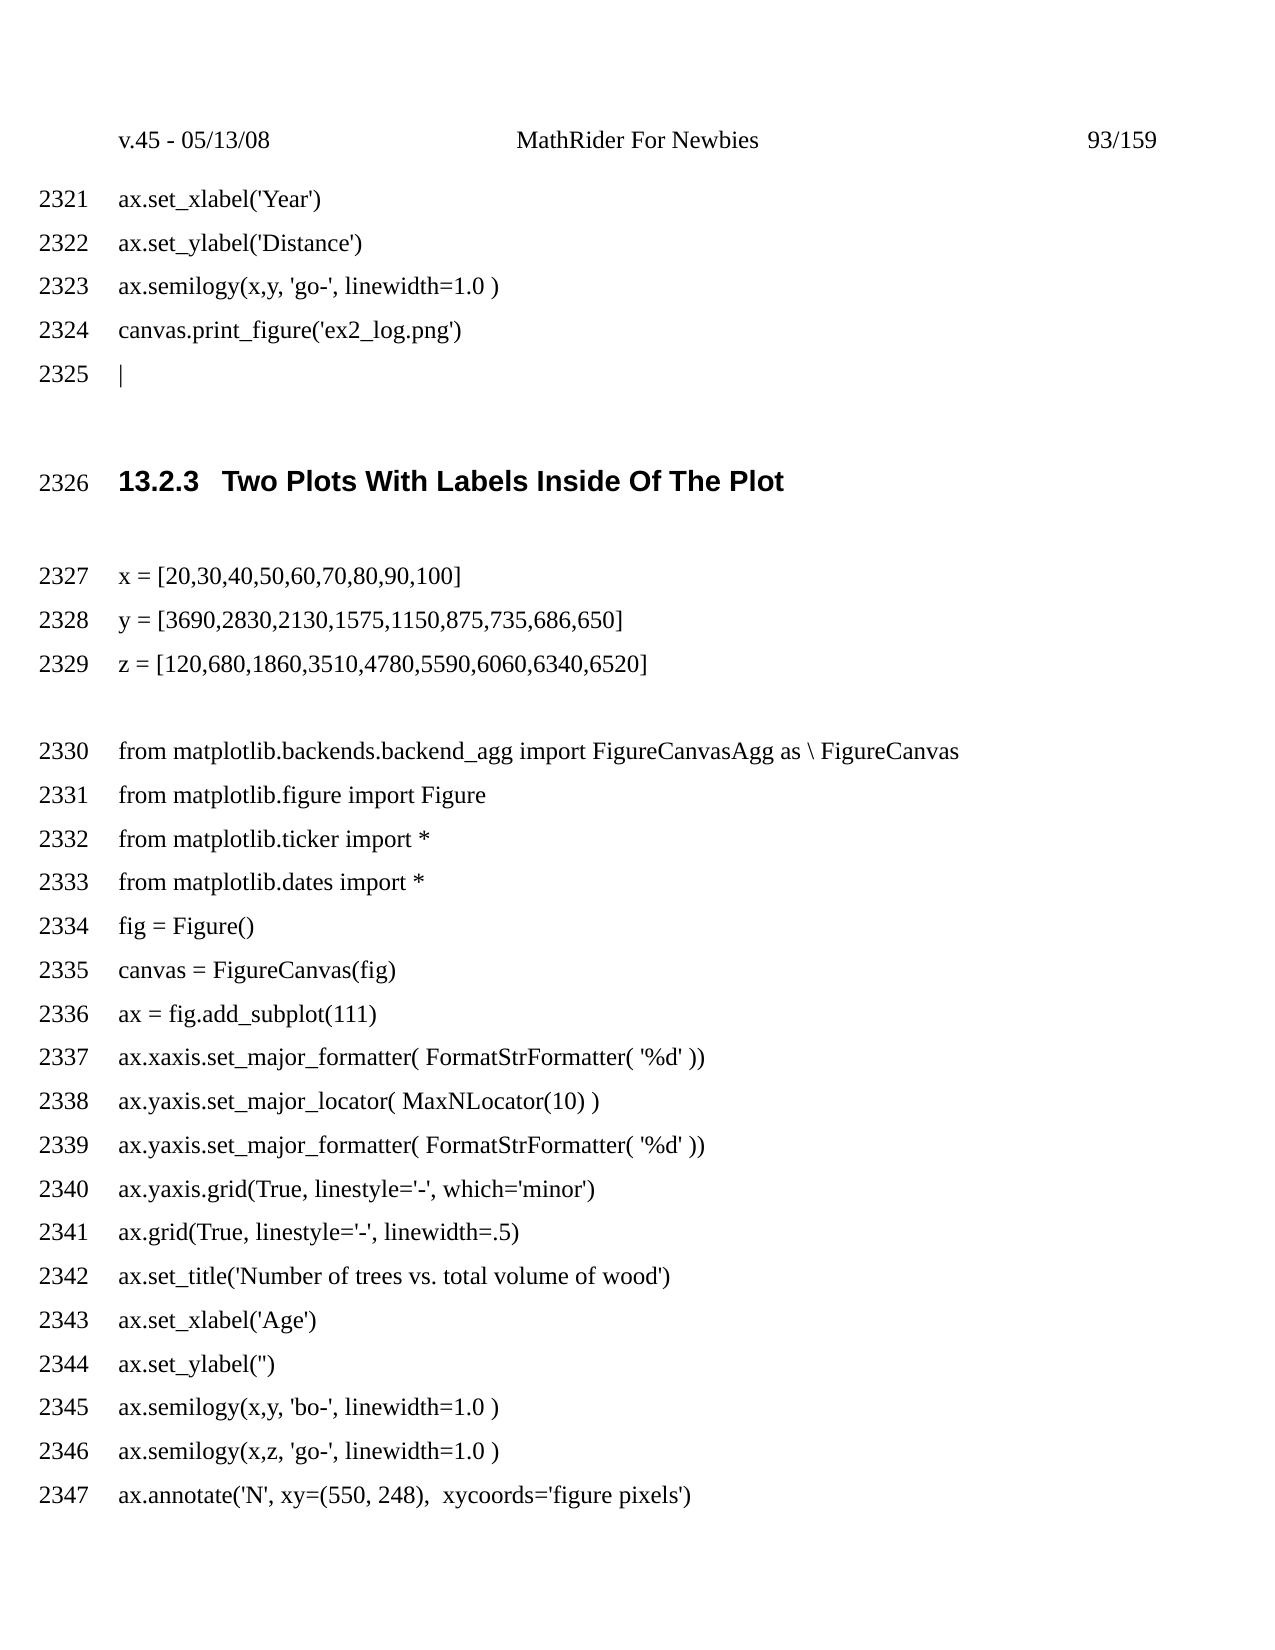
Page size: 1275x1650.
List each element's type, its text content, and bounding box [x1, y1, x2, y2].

text ax.semilogy(x,y, 'go-', linewidth=1.0 ) [118, 271, 1157, 300]
text y = [3690,2830,2130,1575,1150,875,735,686,650] [118, 605, 1157, 634]
text ax.set_ylabel('') [118, 1349, 1157, 1377]
text ax.semilogy(x,z, 'go-', linewidth=1.0 ) [118, 1436, 1157, 1465]
text canvas.print_figure('ex2_log.png') [118, 315, 1157, 344]
text ax.set_xlabel('Age') [118, 1305, 1157, 1334]
text from matplotlib.dates import * [118, 867, 1157, 896]
text z = [120,680,1860,3510,4780,5590,6060,6340,6520] [118, 649, 1157, 677]
text ax.set_title('Number of trees vs. total volume of wood') [118, 1261, 1157, 1290]
text ax.grid(True, linestyle='-', linewidth=.5) [118, 1217, 1157, 1246]
text ax.annotate('N', xy=(550, 248), xycoords='figure pixels') [118, 1480, 1157, 1509]
text ax.semilogy(x,y, 'bo-', linewidth=1.0 ) [118, 1392, 1157, 1421]
text ax.set_xlabel('Year') [118, 184, 1157, 213]
text from matplotlib.figure import Figure [118, 780, 1157, 809]
text ax = fig.add_subplot(111) [118, 999, 1157, 1027]
subtitle Two Plots With Labels Inside Of The Plot [118, 464, 1157, 497]
text fig = Figure() [118, 911, 1157, 940]
text ax.xaxis.set_major_formatter( FormatStrFormatter( '%d' )) [118, 1042, 1157, 1071]
text ax.yaxis.set_major_locator( MaxNLocator(10) ) [118, 1086, 1157, 1115]
text ax.set_ylabel('Distance') [118, 228, 1157, 256]
text ax.yaxis.set_major_formatter( FormatStrFormatter( '%d' )) [118, 1130, 1157, 1159]
text from matplotlib.backends.backend_agg import FigureCanvasAgg as \ FigureCanvas [118, 736, 1157, 765]
text | [118, 359, 1157, 388]
text canvas = FigureCanvas(fig) [118, 955, 1157, 984]
text from matplotlib.ticker import * [118, 824, 1157, 852]
text ax.yaxis.grid(True, linestyle='-', which='minor') [118, 1174, 1157, 1202]
text x = [20,30,40,50,60,70,80,90,100] [118, 561, 1157, 590]
